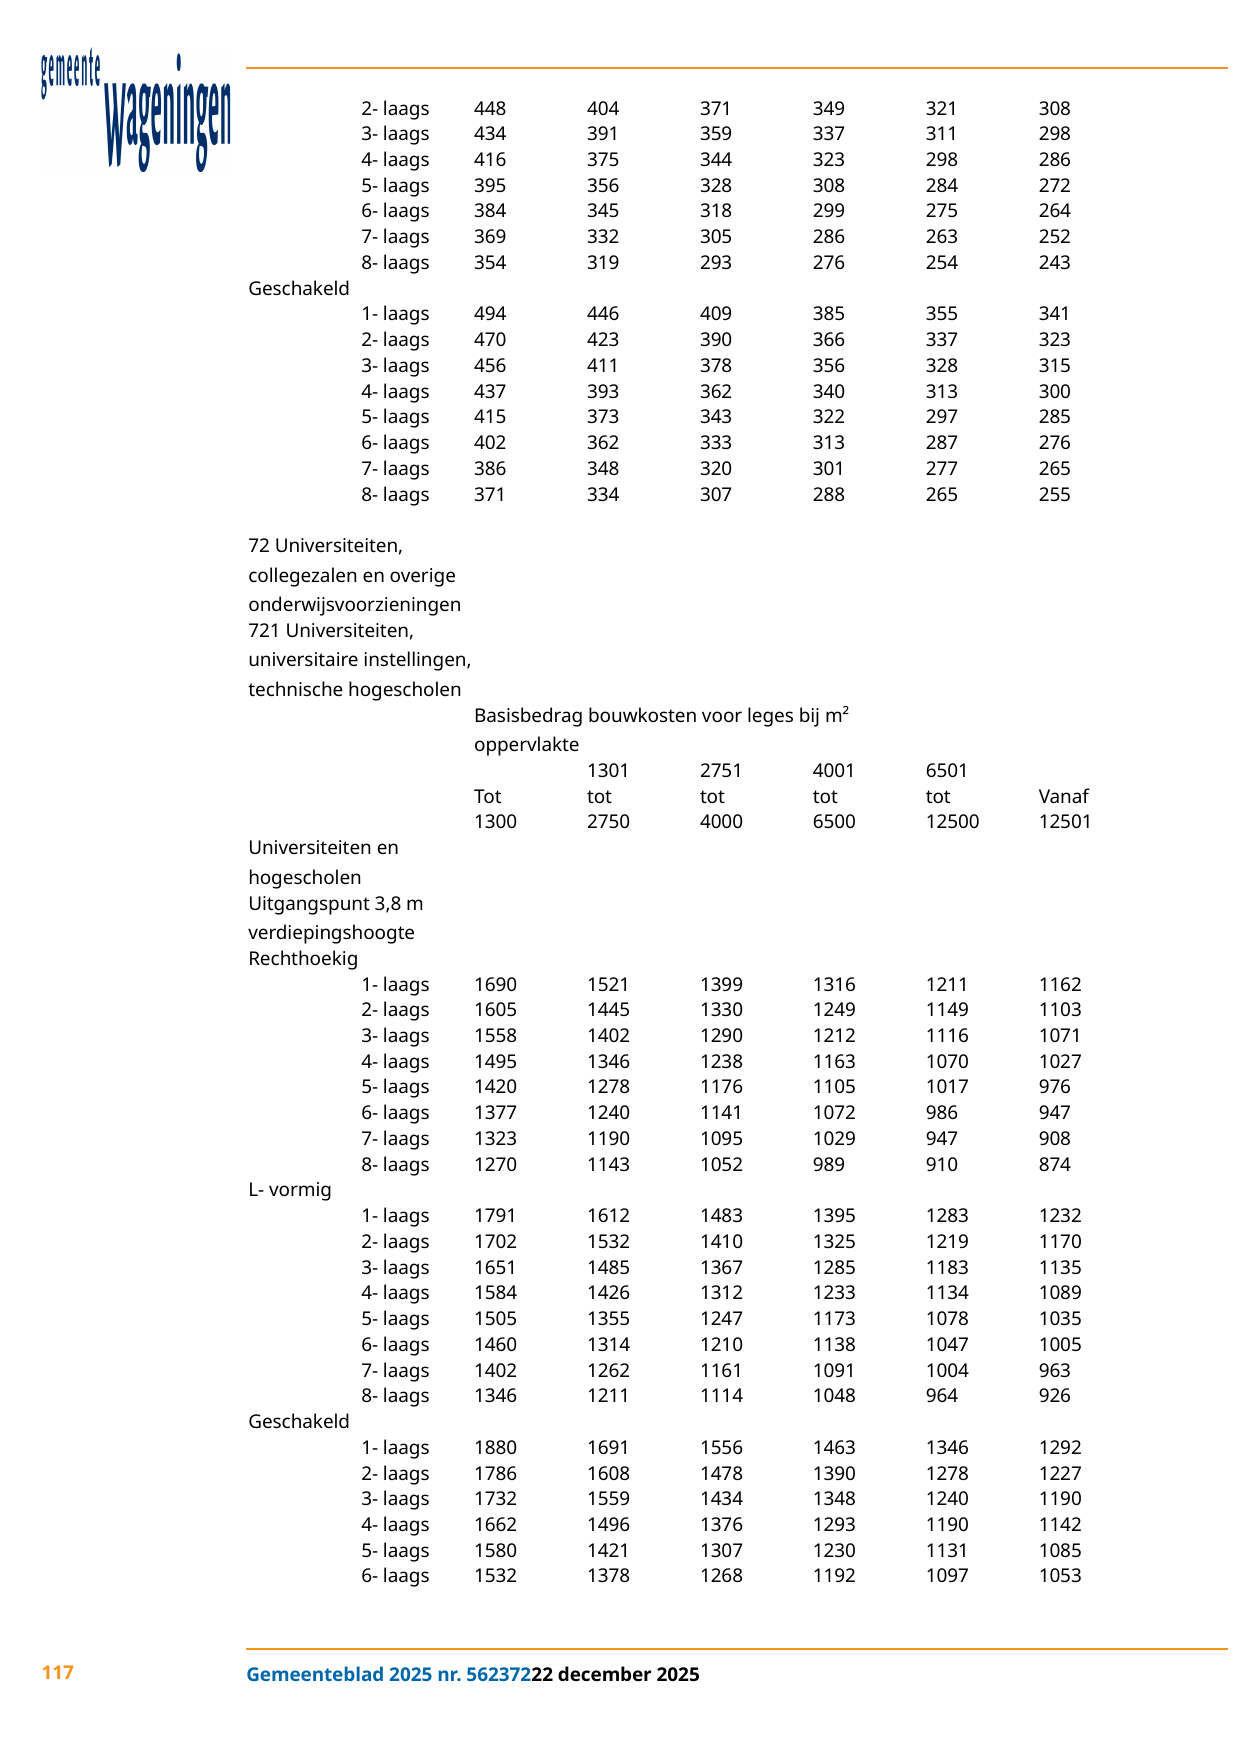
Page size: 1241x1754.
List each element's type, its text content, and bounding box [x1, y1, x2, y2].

table_cell 298 [1039, 121, 1152, 146]
table_cell 359 [700, 121, 813, 146]
table_cell 297 [926, 404, 1038, 429]
table_cell 7- laags [361, 1125, 474, 1151]
table_cell 1268 [700, 1563, 813, 1588]
table_cell 344 [700, 146, 813, 172]
table_cell 3- laags [361, 352, 474, 378]
table_cell [248, 95, 361, 121]
table_cell 1690 [474, 971, 587, 997]
table_cell [700, 617, 813, 702]
table_cell [248, 1074, 361, 1099]
table_cell 1434 [700, 1485, 813, 1511]
table_cell 333 [700, 429, 813, 455]
table_cell [926, 890, 1038, 945]
table_cell 5- laags [361, 1074, 474, 1099]
table_cell 1176 [700, 1074, 813, 1099]
table_cell 276 [1039, 429, 1152, 455]
table_cell [248, 1203, 361, 1228]
table_cell [926, 702, 1038, 757]
table_cell [474, 890, 587, 945]
table_cell 7- laags [361, 1357, 474, 1382]
table_cell [474, 506, 587, 532]
table_cell 1584 [474, 1280, 587, 1305]
table_cell [474, 835, 587, 890]
table_cell 2- laags [361, 1228, 474, 1254]
table_cell 1399 [700, 971, 813, 997]
table_cell [248, 1383, 361, 1408]
table_cell 337 [813, 121, 926, 146]
table_cell 1240 [587, 1100, 700, 1125]
table_cell [248, 702, 361, 757]
table_cell 276 [813, 249, 926, 275]
table_cell [474, 275, 587, 301]
table_cell [361, 1408, 474, 1434]
table_cell tot [813, 783, 926, 809]
table_cell [926, 1408, 1038, 1434]
table_cell 963 [1039, 1357, 1152, 1382]
table_cell [248, 1228, 361, 1254]
table_cell 369 [474, 224, 587, 249]
table_cell [361, 275, 474, 301]
table_cell 391 [587, 121, 700, 146]
table_cell 1612 [587, 1203, 700, 1228]
table_cell 1161 [700, 1357, 813, 1382]
table_cell 1292 [1039, 1434, 1152, 1460]
table_cell [474, 1408, 587, 1434]
table_cell 1097 [926, 1563, 1038, 1588]
table_cell 5- laags [361, 172, 474, 198]
table_cell 1376 [700, 1511, 813, 1537]
table_cell 1285 [813, 1254, 926, 1279]
table_cell 1691 [587, 1434, 700, 1460]
table_cell 393 [587, 378, 700, 403]
table_cell 286 [813, 224, 926, 249]
table_cell [248, 1305, 361, 1331]
table_cell 345 [587, 198, 700, 223]
table_cell [248, 1537, 361, 1563]
table_cell 1- laags [361, 301, 474, 326]
table_cell 989 [813, 1151, 926, 1177]
table_cell [1039, 702, 1152, 757]
table_cell [248, 172, 361, 198]
table_cell 337 [926, 326, 1038, 352]
table_cell [1039, 275, 1152, 301]
table_cell 2- laags [361, 997, 474, 1022]
table_cell [248, 1563, 361, 1588]
table_cell [361, 783, 474, 809]
table_cell 2- laags [361, 95, 474, 121]
table_cell [248, 481, 361, 506]
table_cell 322 [813, 404, 926, 429]
table_cell 1283 [926, 1203, 1038, 1228]
table_cell 1325 [813, 1228, 926, 1254]
table_cell [1039, 617, 1152, 702]
table_cell 72 Universiteiten, collegezalen en overige onderwijsvoorzieningen [248, 532, 474, 617]
table_cell 355 [926, 301, 1038, 326]
table_cell 395 [474, 172, 587, 198]
table_cell 2- laags [361, 326, 474, 352]
table_cell 321 [926, 95, 1038, 121]
table_cell 1238 [700, 1048, 813, 1074]
table_cell 1210 [700, 1331, 813, 1357]
table_cell [1039, 757, 1152, 783]
table_cell 3- laags [361, 1485, 474, 1511]
table_cell 349 [813, 95, 926, 121]
table_cell [474, 532, 587, 617]
table_cell 1163 [813, 1048, 926, 1074]
table_cell 1290 [700, 1022, 813, 1048]
table_cell 1071 [1039, 1022, 1152, 1048]
table_cell [248, 1511, 361, 1537]
table_cell 7- laags [361, 455, 474, 481]
table_cell 341 [1039, 301, 1152, 326]
table_cell 318 [700, 198, 813, 223]
table_cell 308 [1039, 95, 1152, 121]
table_cell [700, 890, 813, 945]
table_cell 1496 [587, 1511, 700, 1537]
table_cell [248, 1125, 361, 1151]
table_cell 272 [1039, 172, 1152, 198]
table_cell 1605 [474, 997, 587, 1022]
table_cell 6500 [813, 809, 926, 834]
table_cell 1143 [587, 1151, 700, 1177]
table_cell 1880 [474, 1434, 587, 1460]
table_cell 1249 [813, 997, 926, 1022]
table_cell [361, 1177, 474, 1202]
table_cell 313 [813, 429, 926, 455]
table_cell 446 [587, 301, 700, 326]
table_cell 411 [587, 352, 700, 378]
table_cell [700, 835, 813, 890]
table_cell [1039, 890, 1152, 945]
table_cell 1005 [1039, 1331, 1152, 1357]
table_cell [813, 506, 926, 532]
table_cell 1346 [926, 1434, 1038, 1460]
table_cell [587, 275, 700, 301]
table_cell 1091 [813, 1357, 926, 1382]
table_cell [248, 224, 361, 249]
table_cell 319 [587, 249, 700, 275]
table_cell 356 [813, 352, 926, 378]
table_cell [248, 1280, 361, 1305]
table_cell 1247 [700, 1305, 813, 1331]
table_cell 356 [587, 172, 700, 198]
table_cell 908 [1039, 1125, 1152, 1151]
table_cell 1004 [926, 1357, 1038, 1382]
table_cell 1017 [926, 1074, 1038, 1099]
table_cell 298 [926, 146, 1038, 172]
table_cell 1505 [474, 1305, 587, 1331]
table_cell 1521 [587, 971, 700, 997]
table_cell 1377 [474, 1100, 587, 1125]
table_cell 1355 [587, 1305, 700, 1331]
table_cell [1039, 506, 1152, 532]
table_cell 1219 [926, 1228, 1038, 1254]
table_cell 1227 [1039, 1460, 1152, 1485]
table_cell 1232 [1039, 1203, 1152, 1228]
table_cell 1085 [1039, 1537, 1152, 1563]
table_cell L- vormig [248, 1177, 361, 1202]
table_cell [361, 757, 474, 783]
table_cell 1330 [700, 997, 813, 1022]
table_cell 6501 [926, 757, 1038, 783]
table_cell 1410 [700, 1228, 813, 1254]
table_cell Basisbedrag bouwkosten voor leges bij m² oppervlakte [474, 702, 926, 757]
table_cell Geschakeld [248, 275, 361, 301]
table_cell 416 [474, 146, 587, 172]
table_cell [700, 945, 813, 971]
table_cell [248, 198, 361, 223]
table_cell 1047 [926, 1331, 1038, 1357]
table_cell 1420 [474, 1074, 587, 1099]
table_cell 1402 [474, 1357, 587, 1382]
table_cell 8- laags [361, 249, 474, 275]
table_cell Uitgangspunt 3,8 m verdiepingshoogte [248, 890, 474, 945]
table_cell 1367 [700, 1254, 813, 1279]
table_cell [700, 532, 813, 617]
table_cell 1270 [474, 1151, 587, 1177]
table_cell 311 [926, 121, 1038, 146]
table_cell 404 [587, 95, 700, 121]
table_cell 354 [474, 249, 587, 275]
table_cell 252 [1039, 224, 1152, 249]
table_cell 1131 [926, 1537, 1038, 1563]
table_cell [813, 890, 926, 945]
table_cell 4001 [813, 757, 926, 783]
table_cell 255 [1039, 481, 1152, 506]
table_cell 1651 [474, 1254, 587, 1279]
table_cell tot [926, 783, 1038, 809]
table_cell 1532 [587, 1228, 700, 1254]
table_cell 384 [474, 198, 587, 223]
table_cell [248, 378, 361, 403]
table_cell [474, 1177, 587, 1202]
table_cell 6- laags [361, 429, 474, 455]
table_cell 1702 [474, 1228, 587, 1254]
table_cell 308 [813, 172, 926, 198]
table_cell 926 [1039, 1383, 1152, 1408]
table_cell 1035 [1039, 1305, 1152, 1331]
table_cell [248, 1151, 361, 1177]
table_cell 1- laags [361, 1203, 474, 1228]
table_cell 254 [926, 249, 1038, 275]
table_cell [474, 945, 587, 971]
table_cell 4- laags [361, 1511, 474, 1537]
picture [41, 47, 231, 172]
table_cell [248, 1022, 361, 1048]
table_cell [474, 757, 587, 783]
table_cell 1556 [700, 1434, 813, 1460]
table_cell [587, 1408, 700, 1434]
table_cell Universiteiten en hogescholen [248, 835, 474, 890]
table_cell 323 [813, 146, 926, 172]
table_cell 1212 [813, 1022, 926, 1048]
table_cell 288 [813, 481, 926, 506]
table_cell 1314 [587, 1331, 700, 1357]
table_cell 1323 [474, 1125, 587, 1151]
table_cell 371 [700, 95, 813, 121]
table_cell [813, 275, 926, 301]
table_cell 373 [587, 404, 700, 429]
table_cell [248, 1254, 361, 1279]
table_cell 1390 [813, 1460, 926, 1485]
table_cell 4- laags [361, 1280, 474, 1305]
table_cell [700, 1177, 813, 1202]
table_cell 1426 [587, 1280, 700, 1305]
table_cell 362 [587, 429, 700, 455]
table_cell [248, 1100, 361, 1125]
table_cell 334 [587, 481, 700, 506]
table_cell 1293 [813, 1511, 926, 1537]
table_cell 4- laags [361, 378, 474, 403]
table_cell 1495 [474, 1048, 587, 1074]
table_cell 1233 [813, 1280, 926, 1305]
table_cell 494 [474, 301, 587, 326]
table_cell 366 [813, 326, 926, 352]
table_cell 1608 [587, 1460, 700, 1485]
table_cell [700, 1408, 813, 1434]
table_cell 1149 [926, 997, 1038, 1022]
table_cell [813, 945, 926, 971]
table_cell 243 [1039, 249, 1152, 275]
table_cell 1192 [813, 1563, 926, 1588]
table_cell 1662 [474, 1511, 587, 1537]
table_cell [813, 1177, 926, 1202]
table_cell [813, 1408, 926, 1434]
table_cell [1039, 532, 1152, 617]
table_cell 1230 [813, 1537, 926, 1563]
table_cell 976 [1039, 1074, 1152, 1099]
table_cell 362 [700, 378, 813, 403]
table_cell 315 [1039, 352, 1152, 378]
table_cell 328 [926, 352, 1038, 378]
table_cell 2751 [700, 757, 813, 783]
table_cell 415 [474, 404, 587, 429]
table_cell 286 [1039, 146, 1152, 172]
table_cell 1262 [587, 1357, 700, 1382]
table_cell 1116 [926, 1022, 1038, 1048]
table_cell 1791 [474, 1203, 587, 1228]
table_cell 1190 [1039, 1485, 1152, 1511]
table_cell 1- laags [361, 1434, 474, 1460]
table_cell 1559 [587, 1485, 700, 1511]
table_cell 4000 [700, 809, 813, 834]
table_cell 385 [813, 301, 926, 326]
table_cell 307 [700, 481, 813, 506]
table_cell [248, 1357, 361, 1382]
table_cell 1532 [474, 1563, 587, 1588]
table_cell [926, 275, 1038, 301]
table_cell 1240 [926, 1485, 1038, 1511]
table_cell 1378 [587, 1563, 700, 1588]
table_cell [248, 352, 361, 378]
table_cell [926, 835, 1038, 890]
table_cell [248, 404, 361, 429]
table_cell 378 [700, 352, 813, 378]
table_cell 386 [474, 455, 587, 481]
table_cell 348 [587, 455, 700, 481]
table_cell 1211 [926, 971, 1038, 997]
table_cell 3- laags [361, 121, 474, 146]
table_cell [248, 249, 361, 275]
table_cell 301 [813, 455, 926, 481]
table_cell [248, 429, 361, 455]
table_cell [248, 326, 361, 352]
table_cell 6- laags [361, 1100, 474, 1125]
table_cell 1027 [1039, 1048, 1152, 1074]
table_cell 1278 [926, 1460, 1038, 1485]
table_cell 299 [813, 198, 926, 223]
table_cell 1173 [813, 1305, 926, 1331]
table_cell [248, 1434, 361, 1460]
table_cell [248, 506, 361, 532]
table_cell 6- laags [361, 1563, 474, 1588]
table_cell 1348 [813, 1485, 926, 1511]
table_cell 287 [926, 429, 1038, 455]
table_cell [248, 1331, 361, 1357]
table_cell [361, 702, 474, 757]
table_cell 1103 [1039, 997, 1152, 1022]
table_cell 1421 [587, 1537, 700, 1563]
table_cell 1089 [1039, 1280, 1152, 1305]
table_cell 5- laags [361, 404, 474, 429]
table_cell [587, 506, 700, 532]
table_cell 1052 [700, 1151, 813, 1177]
table_cell 1162 [1039, 971, 1152, 997]
table_cell 12501 [1039, 809, 1152, 834]
table_cell 275 [926, 198, 1038, 223]
table_cell 1138 [813, 1331, 926, 1357]
table_cell 1460 [474, 1331, 587, 1357]
table_cell 1095 [700, 1125, 813, 1151]
table_cell [587, 835, 700, 890]
table_cell 1300 [474, 809, 587, 834]
table_cell 8- laags [361, 1151, 474, 1177]
table_cell [361, 809, 474, 834]
table_cell [248, 455, 361, 481]
table_cell 284 [926, 172, 1038, 198]
table_cell 1134 [926, 1280, 1038, 1305]
table_cell [1039, 945, 1152, 971]
table_cell 1135 [1039, 1254, 1152, 1279]
table_cell 300 [1039, 378, 1152, 403]
table_cell 1483 [700, 1203, 813, 1228]
table_cell 470 [474, 326, 587, 352]
table_cell [474, 617, 587, 702]
table_cell 343 [700, 404, 813, 429]
table_cell 456 [474, 352, 587, 378]
table_cell 332 [587, 224, 700, 249]
table_cell Geschakeld [248, 1408, 361, 1434]
table_cell [700, 275, 813, 301]
table_cell 265 [926, 481, 1038, 506]
table_cell 5- laags [361, 1537, 474, 1563]
table_cell 320 [700, 455, 813, 481]
table_cell 3- laags [361, 1254, 474, 1279]
table_cell 3- laags [361, 1022, 474, 1048]
table_cell 1029 [813, 1125, 926, 1151]
table_cell 1445 [587, 997, 700, 1022]
table_cell 1190 [926, 1511, 1038, 1537]
table_cell 263 [926, 224, 1038, 249]
table_cell 5- laags [361, 1305, 474, 1331]
table_cell 409 [700, 301, 813, 326]
table_cell 1732 [474, 1485, 587, 1511]
table_cell 2- laags [361, 1460, 474, 1485]
table_cell 402 [474, 429, 587, 455]
table_cell Rechthoekig [248, 945, 361, 971]
table_cell [813, 617, 926, 702]
table_cell [248, 1460, 361, 1485]
table_cell 986 [926, 1100, 1038, 1125]
table_cell 1346 [474, 1383, 587, 1408]
table_cell [361, 945, 474, 971]
table_cell 293 [700, 249, 813, 275]
table_cell 1395 [813, 1203, 926, 1228]
table_cell 947 [1039, 1100, 1152, 1125]
table_cell Tot [474, 783, 587, 809]
table_cell [248, 1485, 361, 1511]
table_cell 305 [700, 224, 813, 249]
table_cell 1- laags [361, 971, 474, 997]
table_cell 265 [1039, 455, 1152, 481]
table_cell [587, 617, 700, 702]
table_cell [587, 890, 700, 945]
table_cell [813, 532, 926, 617]
table_cell 1278 [587, 1074, 700, 1099]
table_cell 285 [1039, 404, 1152, 429]
table_cell 371 [474, 481, 587, 506]
table_cell 1307 [700, 1537, 813, 1563]
table_cell 8- laags [361, 481, 474, 506]
table_cell 1183 [926, 1254, 1038, 1279]
table_cell [248, 757, 361, 783]
table_cell [248, 971, 361, 997]
table_cell 1301 [587, 757, 700, 783]
table_cell 375 [587, 146, 700, 172]
table_cell 910 [926, 1151, 1038, 1177]
table_cell [926, 945, 1038, 971]
table_cell 874 [1039, 1151, 1152, 1177]
table_cell [248, 121, 361, 146]
table_cell 721 Universiteiten, universitaire instellingen, technische hogescholen [248, 617, 474, 702]
table_cell 1190 [587, 1125, 700, 1151]
table_cell Vanaf [1039, 783, 1152, 809]
table_cell 1170 [1039, 1228, 1152, 1254]
table_cell 1580 [474, 1537, 587, 1563]
table_cell [587, 945, 700, 971]
table_cell 1558 [474, 1022, 587, 1048]
table_cell 1070 [926, 1048, 1038, 1074]
table_cell 1048 [813, 1383, 926, 1408]
table_cell [926, 617, 1038, 702]
table_cell [813, 835, 926, 890]
table_cell 437 [474, 378, 587, 403]
table_cell [1039, 1408, 1152, 1434]
table_cell 947 [926, 1125, 1038, 1151]
table_cell 313 [926, 378, 1038, 403]
table_cell 328 [700, 172, 813, 198]
table_cell 1463 [813, 1434, 926, 1460]
table_cell [1039, 835, 1152, 890]
table_cell [587, 1177, 700, 1202]
table_cell [248, 783, 361, 809]
table_cell [1039, 1177, 1152, 1202]
table_cell 1346 [587, 1048, 700, 1074]
table_cell [926, 1177, 1038, 1202]
table_cell [587, 532, 700, 617]
table_cell [248, 146, 361, 172]
table_cell 1141 [700, 1100, 813, 1125]
table_cell [361, 506, 474, 532]
table_cell 448 [474, 95, 587, 121]
table_cell 323 [1039, 326, 1152, 352]
table_cell 1072 [813, 1100, 926, 1125]
table_cell 423 [587, 326, 700, 352]
table_cell [926, 532, 1038, 617]
table_cell 7- laags [361, 224, 474, 249]
table_cell 4- laags [361, 1048, 474, 1074]
table_cell 1786 [474, 1460, 587, 1485]
table_cell 964 [926, 1383, 1038, 1408]
table_cell 1478 [700, 1460, 813, 1485]
table_cell tot [700, 783, 813, 809]
table_cell 1142 [1039, 1511, 1152, 1537]
table_cell 1312 [700, 1280, 813, 1305]
table_cell 2750 [587, 809, 700, 834]
table_cell tot [587, 783, 700, 809]
table_cell 390 [700, 326, 813, 352]
table_cell 434 [474, 121, 587, 146]
table_cell [248, 1048, 361, 1074]
table_cell 340 [813, 378, 926, 403]
table_cell [248, 809, 361, 834]
table_cell 6- laags [361, 1331, 474, 1357]
table_cell 277 [926, 455, 1038, 481]
table_cell 1078 [926, 1305, 1038, 1331]
table_cell [700, 506, 813, 532]
table_cell 8- laags [361, 1383, 474, 1408]
table_cell 1114 [700, 1383, 813, 1408]
table_cell [248, 301, 361, 326]
table_cell 1485 [587, 1254, 700, 1279]
table_cell 264 [1039, 198, 1152, 223]
table_cell 4- laags [361, 146, 474, 172]
table_cell 12500 [926, 809, 1038, 834]
table_cell 1211 [587, 1383, 700, 1408]
table_cell [248, 997, 361, 1022]
table_cell 1105 [813, 1074, 926, 1099]
table_cell 1402 [587, 1022, 700, 1048]
table_cell 6- laags [361, 198, 474, 223]
table_cell 1053 [1039, 1563, 1152, 1588]
table_cell [926, 506, 1038, 532]
table_cell 1316 [813, 971, 926, 997]
